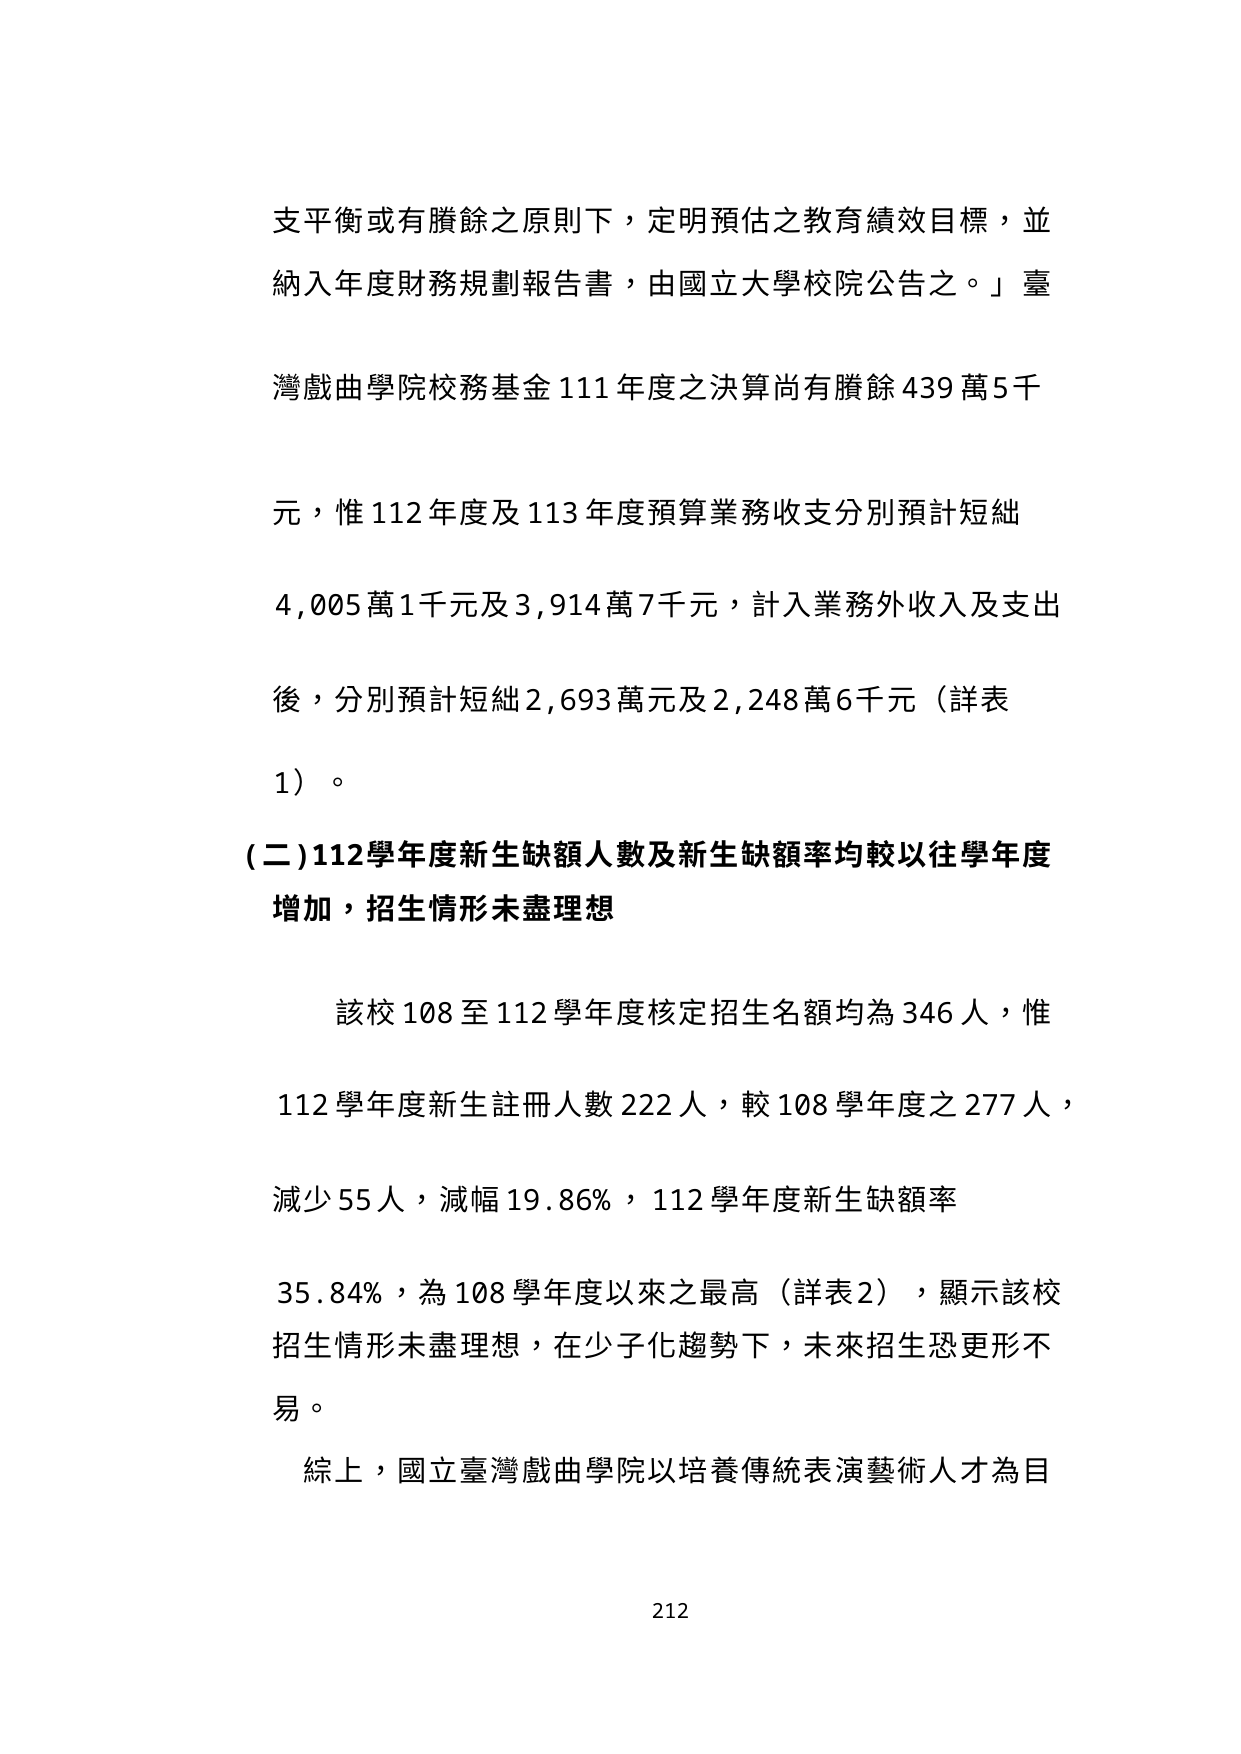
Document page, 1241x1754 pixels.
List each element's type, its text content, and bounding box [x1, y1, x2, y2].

text 綜上，國立臺灣戲曲學院以培養傳統表演藝術人才為目 [236, 1427, 1063, 1490]
text (二)112學年度新生缺額人數及新生缺額率均較以往學年度增加，招生情形未盡理想 [236, 802, 1063, 927]
text 支平衡或有賸餘之原則下，定明預估之教育績效目標，並納入年度財務規劃報告書，由國立大學校院公告之。」臺灣戲曲學院校務基金111年度之決算尚有賸餘439萬5千元，惟112年度及113年度預算業務收支分別預計短絀4,005萬1千元及3,914萬7千元，計入業務外收入及支出後，分別預計短絀2,693萬元及2,248萬6千元（詳表1）。 [266, 177, 1063, 802]
text 該校108至112學年度核定招生名額均為346人，惟112學年度新生註冊人數222人，較108學年度之277人，減少55人，減幅19.86%，112學年度新生缺額率35.84%，為108學年度以來之最高（詳表2），顯示該校招生情形未盡理想，在少子化趨勢下，未來招生恐更形不易。 [266, 927, 1063, 1427]
